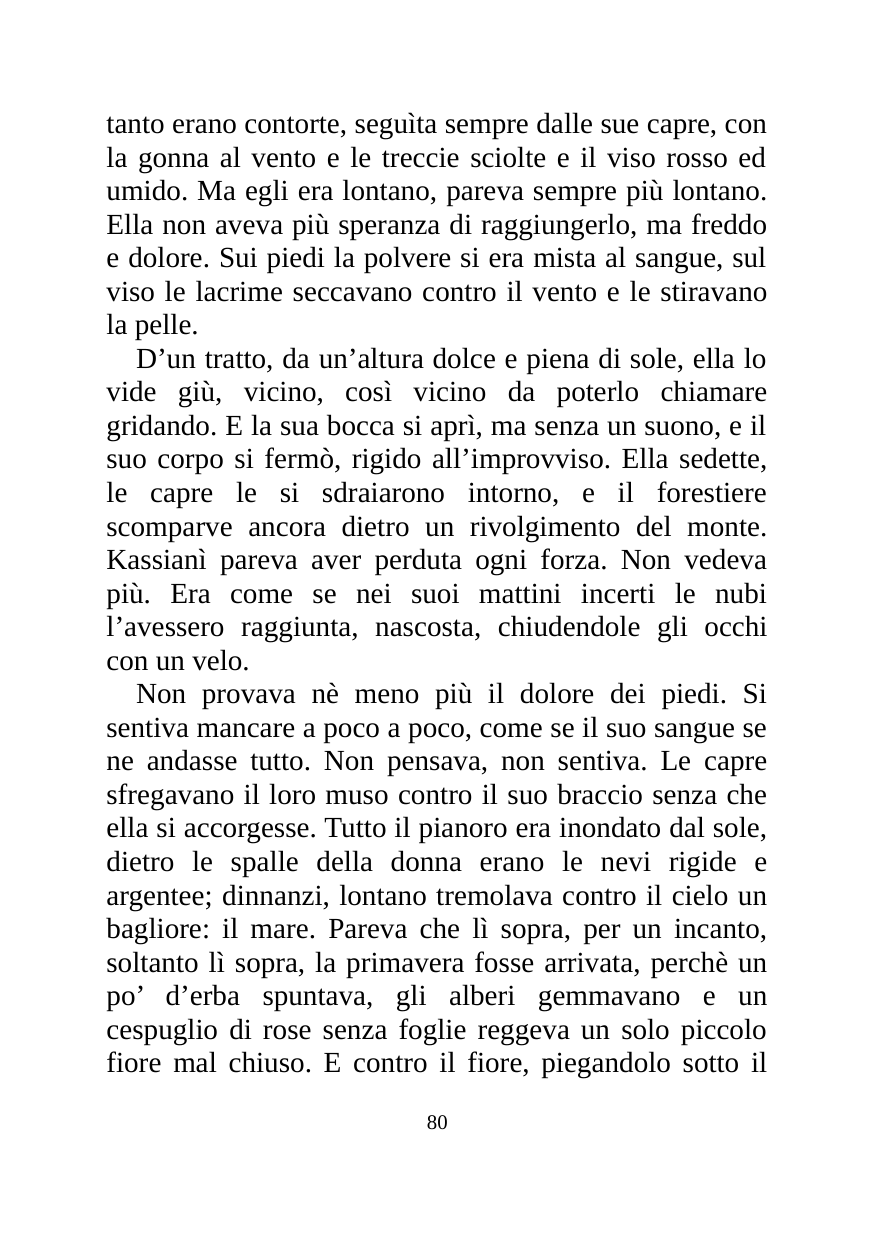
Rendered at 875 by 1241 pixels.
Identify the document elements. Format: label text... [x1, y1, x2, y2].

text D’un tratto, da un’altura dolce e piena di sole, ella lo vide giù, vicino, così vicino da poterlo chiamare gridando. E la sua bocca si aprì, ma senza un suono, e il suo corpo si fermò, rigido all’improvviso. Ella sedette, le capre le si sdraiarono intorno, e il forestiere scomparve ancora dietro un rivolgimento del monte. Kassianì pareva aver perduta ogni forza. Non vedeva più. Era come se nei suoi mattini incerti le nubi l’avessero raggiunta, nascosta, chiudendole gli occhi con un velo. [106, 341, 768, 676]
text Non provava nè meno più il dolore dei piedi. Si sentiva mancare a poco a poco, come se il suo sangue se ne andasse tutto. Non pensava, non sentiva. Le capre sfregavano il loro muso contro il suo braccio senza che ella si accorgesse. Tutto il pianoro era inondato dal sole, dietro le spalle della donna erano le nevi rigide e argentee; dinnanzi, lontano tremolava contro il cielo un bagliore: il mare. Pareva che lì sopra, per un incanto, soltanto lì sopra, la primavera fosse arrivata, perchè un po’ d’erba spuntava, gli alberi gemmavano e un cespuglio di rose senza foglie reggeva un solo piccolo fiore mal chiuso. E contro il fiore, piegandolo sotto il [106, 676, 768, 1079]
text tanto erano contorte, seguìta sempre dalle sue capre, con la gonna al vento e le treccie sciolte e il viso rosso ed umido. Ma egli era lontano, pareva sempre più lontano. Ella non aveva più speranza di raggiungerlo, ma freddo e dolore. Sui piedi la polvere si era mista al sangue, sul viso le lacrime seccavano contro il vento e le stiravano la pelle. [106, 106, 768, 341]
